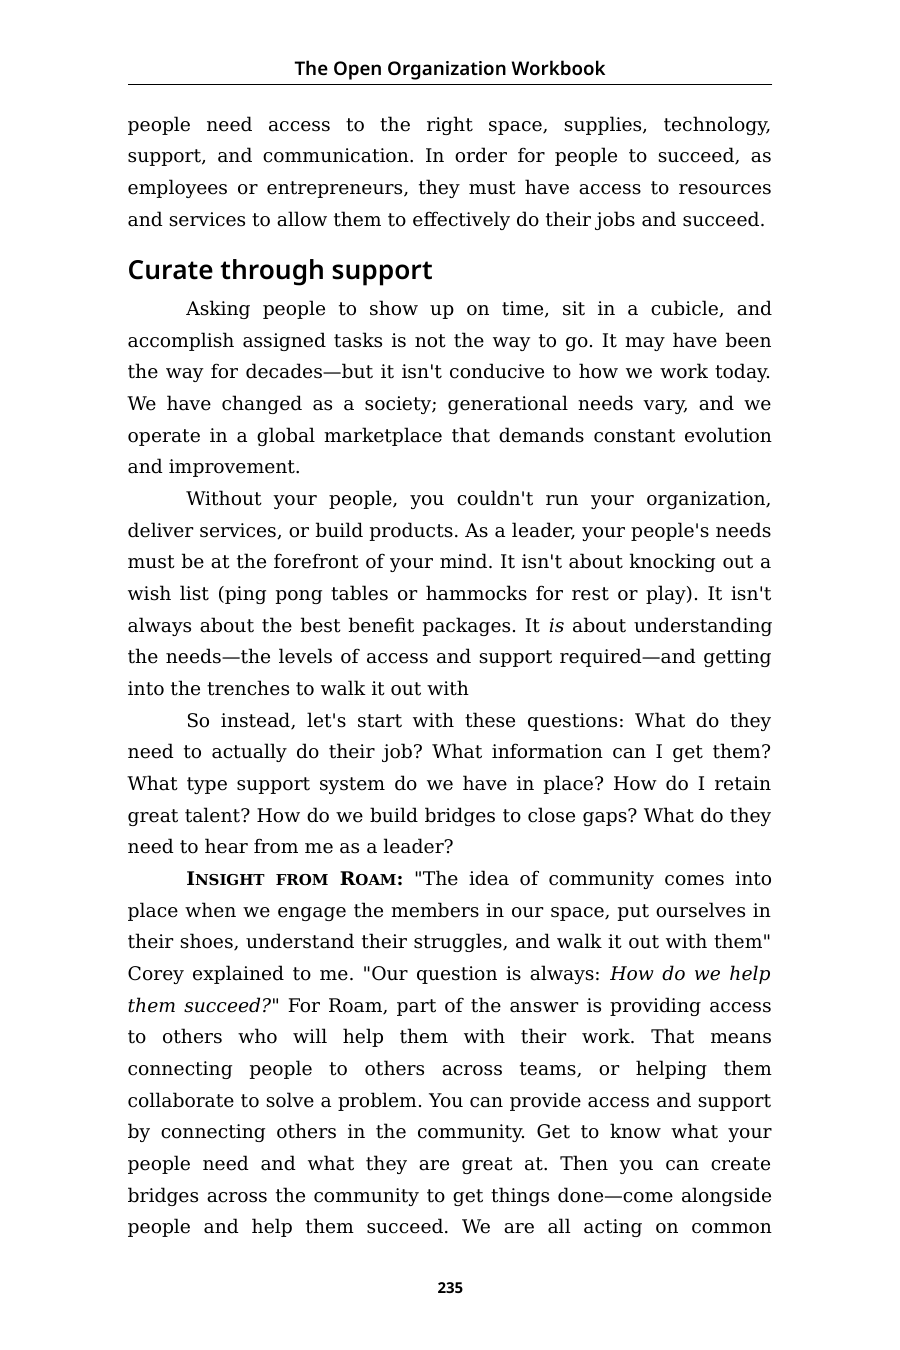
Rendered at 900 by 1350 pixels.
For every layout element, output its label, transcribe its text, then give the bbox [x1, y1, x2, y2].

subtitle Curate through support [127, 255, 772, 285]
text So instead, let's start with these questions: What do they need to actually do their job? What information can I get them? What type support system do we have in place? How do I retain great talent? How do we build bridges to close gaps? What do they need to hear from me as a leader? [127, 709, 772, 858]
text people need access to the right space, supplies, technology, support, and communication. In order for people to succeed, as employees or entrepreneurs, they must have access to resources and services to allow them to effectively do their jobs and succeed. [127, 114, 772, 231]
text Asking people to show up on time, sit in a cubicle, and accomplish assigned tasks is not the way to go. It may have been the way for decades—but it isn't conducive to how we work today. We have changed as a society; generational needs vary, and we operate in a global marketplace that demands constant evolution and improvement. [127, 298, 772, 478]
text Without your people, you couldn't run your organization, deliver services, or build products. As a leader, your people's needs must be at the forefront of your mind. It isn't about knocking out a wish list (ping pong tables or hammocks for rest or play). It isn't always about the best benefit packages. It is about understanding the needs—the levels of access and support required—and getting into the trenches to walk it out with [127, 488, 772, 700]
text Insight from Roam: "The idea of community comes into place when we engage the members in our space, put ourselves in their shoes, understand their struggles, and walk it out with them" Corey explained to me. "Our question is always: How do we help them succeed?" For Roam, part of the answer is providing access to others who will help them with their work. That means connecting people to others across teams, or helping them collaborate to solve a problem. You can provide access and support by connecting others in the community. Get to know what your people need and what they are great at. Then you can create bridges across the community to get things done—come alongside people and help them succeed. We are all acting on common [127, 868, 772, 1238]
